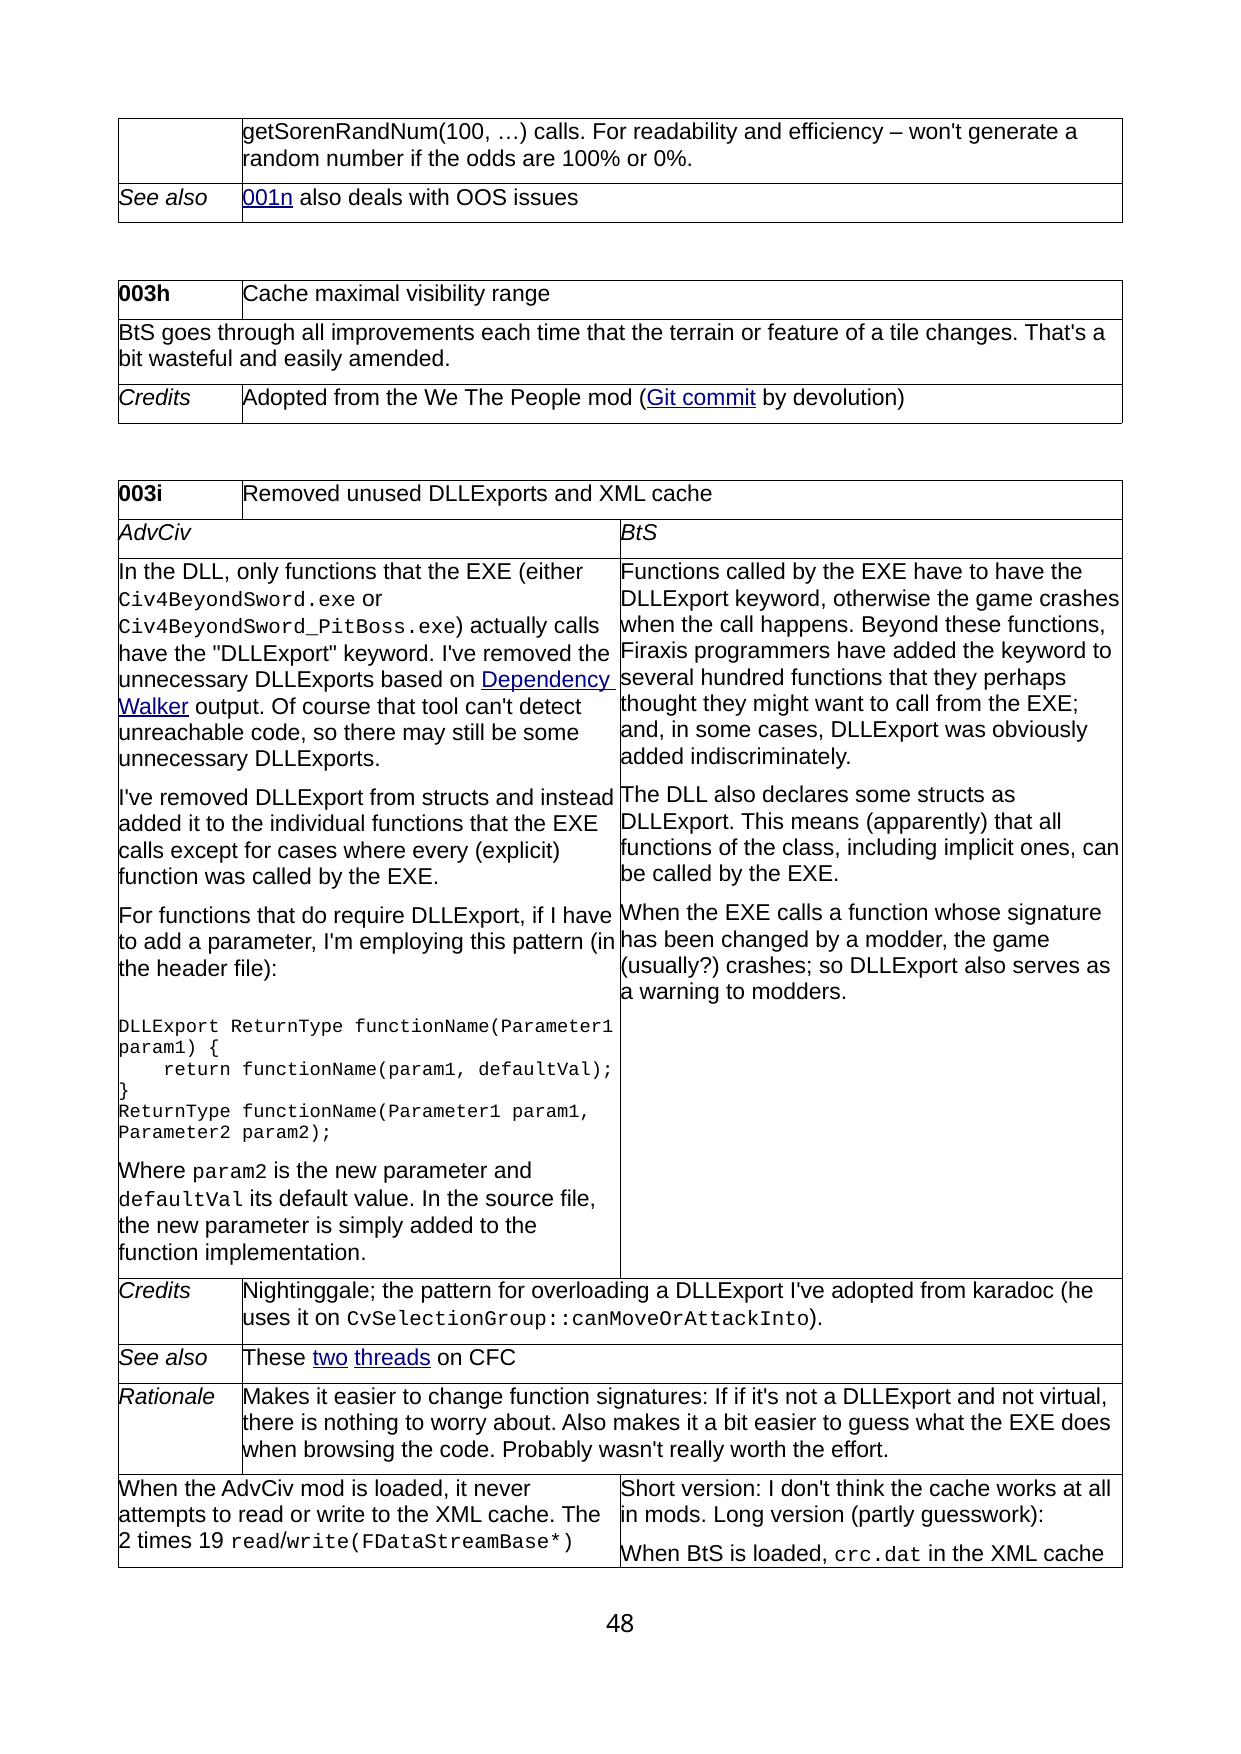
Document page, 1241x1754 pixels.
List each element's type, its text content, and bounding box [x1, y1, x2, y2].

table_cell See also [119, 1345, 242, 1383]
table_cell Adopted from the We The People mod (Git commit by devolution) [243, 385, 1122, 423]
table_cell BtS goes through all improvements each time that the terrain or feature of a tile changes. That's a bit wasteful and easily amended. [119, 320, 1122, 384]
table_cell [621, 1017, 1122, 1277]
table_cell AdvCiv [119, 520, 620, 558]
table_cell BtS [621, 520, 1122, 558]
table_cell See also [119, 184, 242, 222]
table_header 003h [119, 281, 242, 319]
table_cell When the AdvCiv mod is loaded, it never attempts to read or write to the XML cache. The 2 times 19 read/write(FDataStreamBase*) [119, 1475, 620, 1567]
table_header 003i [119, 481, 242, 519]
table_cell DLLExport ReturnType functionName(Parameter1 param1) { return functionName(param1, defaultVal); } ReturnType functionName(Parameter1 param1, Parameter2 param2); Where param2 is the new parameter and defaultVal its default value. In the source file, the new parameter is simply added to the function implementation. [119, 1017, 620, 1277]
table_cell 001n also deals with OOS issues [243, 184, 1122, 222]
table_cell Makes it easier to change function signatures: If if it's not a DLLExport and not virtual, there is nothing to worry about. Also makes it a bit easier to guess what the EXE does when browsing the code. Probably wasn't really worth the effort. [243, 1384, 1122, 1474]
table_header Cache maximal visibility range [243, 281, 1122, 319]
table_cell [119, 119, 242, 183]
table_cell Credits [119, 385, 242, 423]
table_header Removed unused DLLExports and XML cache [243, 481, 1122, 519]
table_cell In the DLL, only functions that the EXE (either Civ4BeyondSword.exe or Civ4BeyondSword_PitBoss.exe) actually calls have the "DLLExport" keyword. I've removed the unnecessary DLLExports based on Dependency Walker output. Of course that tool can't detect unreachable code, so there may still be some unnecessary DLLExports. I've removed DLLExport from structs and instead added it to the individual functions that the EXE calls except for cases where every (explicit) function was called by the EXE. For functions that do require DLLExport, if I have to add a parameter, I'm employing this pattern (in the header file): [119, 559, 620, 1017]
table_cell Credits [119, 1279, 242, 1344]
table_cell Functions called by the EXE have to have the DLLExport keyword, otherwise the game crashes when the call happens. Beyond these functions, Firaxis programmers have added the keyword to several hundred functions that they perhaps thought they might want to call from the EXE; and, in some cases, DLLExport was obviously added indiscriminately. The DLL also declares some structs as DLLExport. This means (apparently) that all functions of the class, including implicit ones, can be called by the EXE. When the EXE calls a function whose signature has been changed by a modder, the game (usually?) crashes; so DLLExport also serves as a warning to modders. [621, 559, 1122, 1017]
table_cell getSorenRandNum(100, …) calls. For readability and efficiency – won't generate a random number if the odds are 100% or 0%. [243, 119, 1122, 183]
table_cell Rationale [119, 1384, 242, 1474]
table_cell These two threads on CFC [243, 1345, 1122, 1383]
table_cell Nightinggale; the pattern for overloading a DLLExport I've adopted from karadoc (he uses it on CvSelectionGroup::canMoveOrAttackInto). [243, 1279, 1122, 1344]
table_cell Short version: I don't think the cache works at all in mods. Long version (partly guesswork): When BtS is loaded, crc.dat in the XML cache [621, 1475, 1122, 1567]
